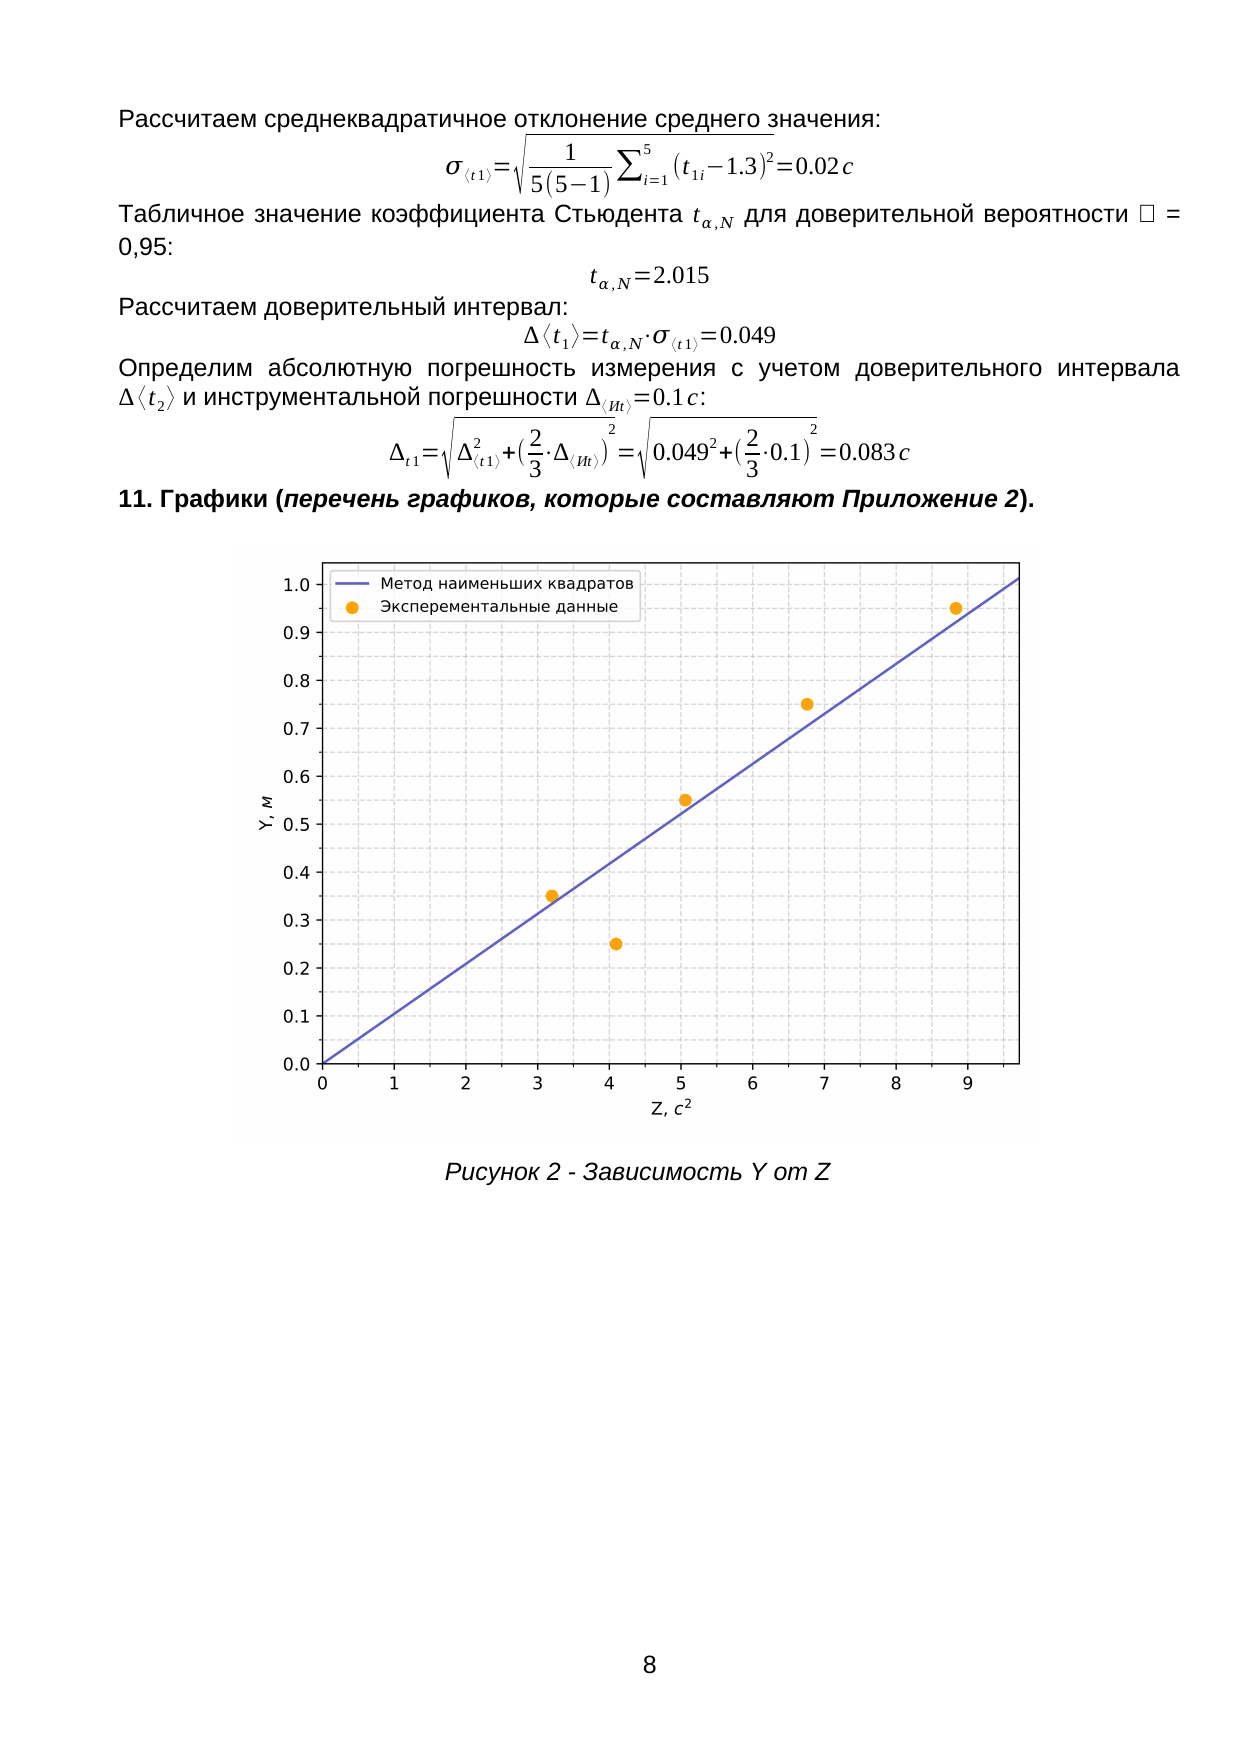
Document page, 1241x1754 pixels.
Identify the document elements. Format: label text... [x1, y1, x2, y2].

text Табличное значение коэффициента Стьюдента для доверительной вероятности 𝛼 = 0,95: [118, 199, 1181, 261]
picture [237, 544, 1038, 1145]
text Рассчитаем доверительный интервал: [118, 292, 1181, 321]
text Рисунок 2 - Зависимость Y от Z [237, 1145, 1038, 1186]
text Рассчитаем среднеквадратичное отклонение среднего значения: [118, 104, 1181, 132]
text Определим абсолютную погрешность измерения с учетом доверительного интервала и инструментальной погрешности : [118, 353, 1181, 415]
text 11. Графики (перечень графиков, которые составляют Приложение 2). [118, 483, 1181, 512]
